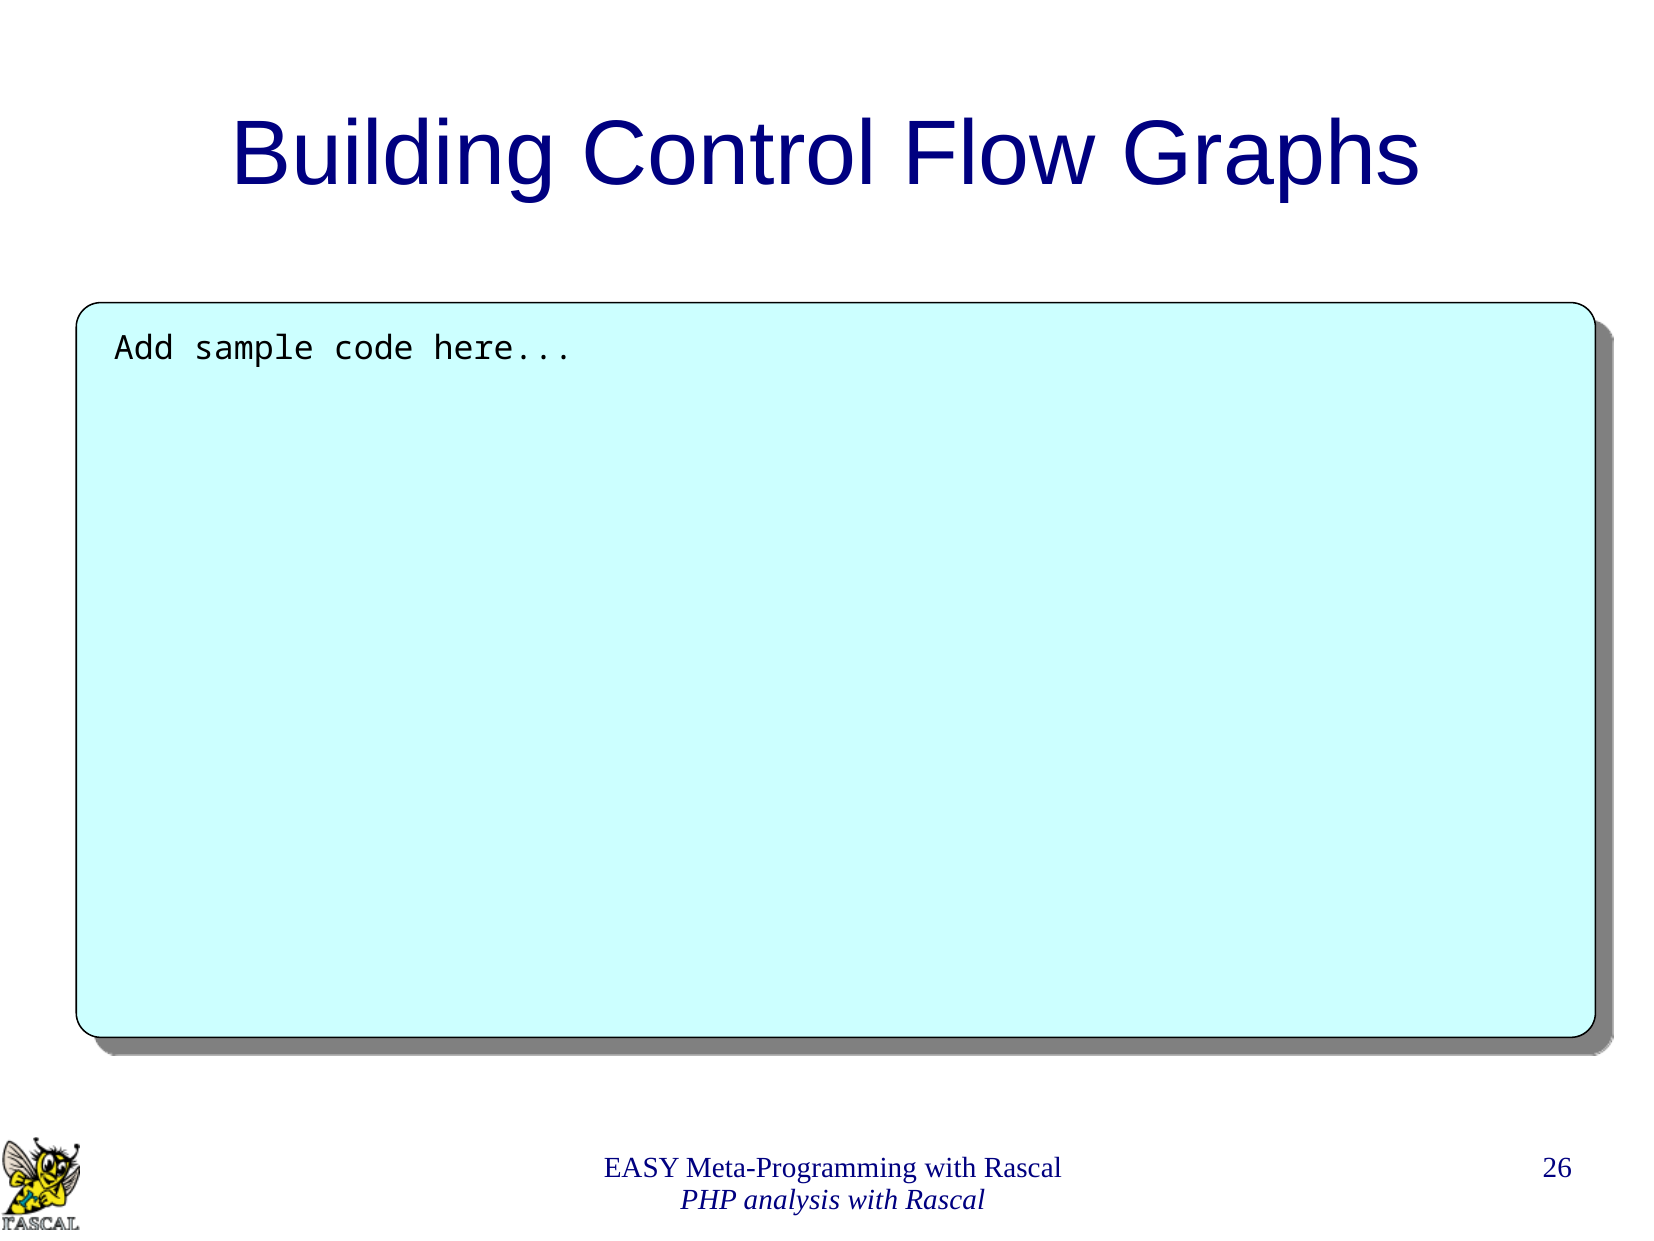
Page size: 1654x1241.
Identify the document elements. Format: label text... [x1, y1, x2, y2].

text_box [76, 302, 1596, 1038]
picture [1, 1137, 80, 1230]
text_box Add sample code here... [99, 316, 1591, 867]
title Building Control Flow Graphs [82, 49, 1571, 257]
